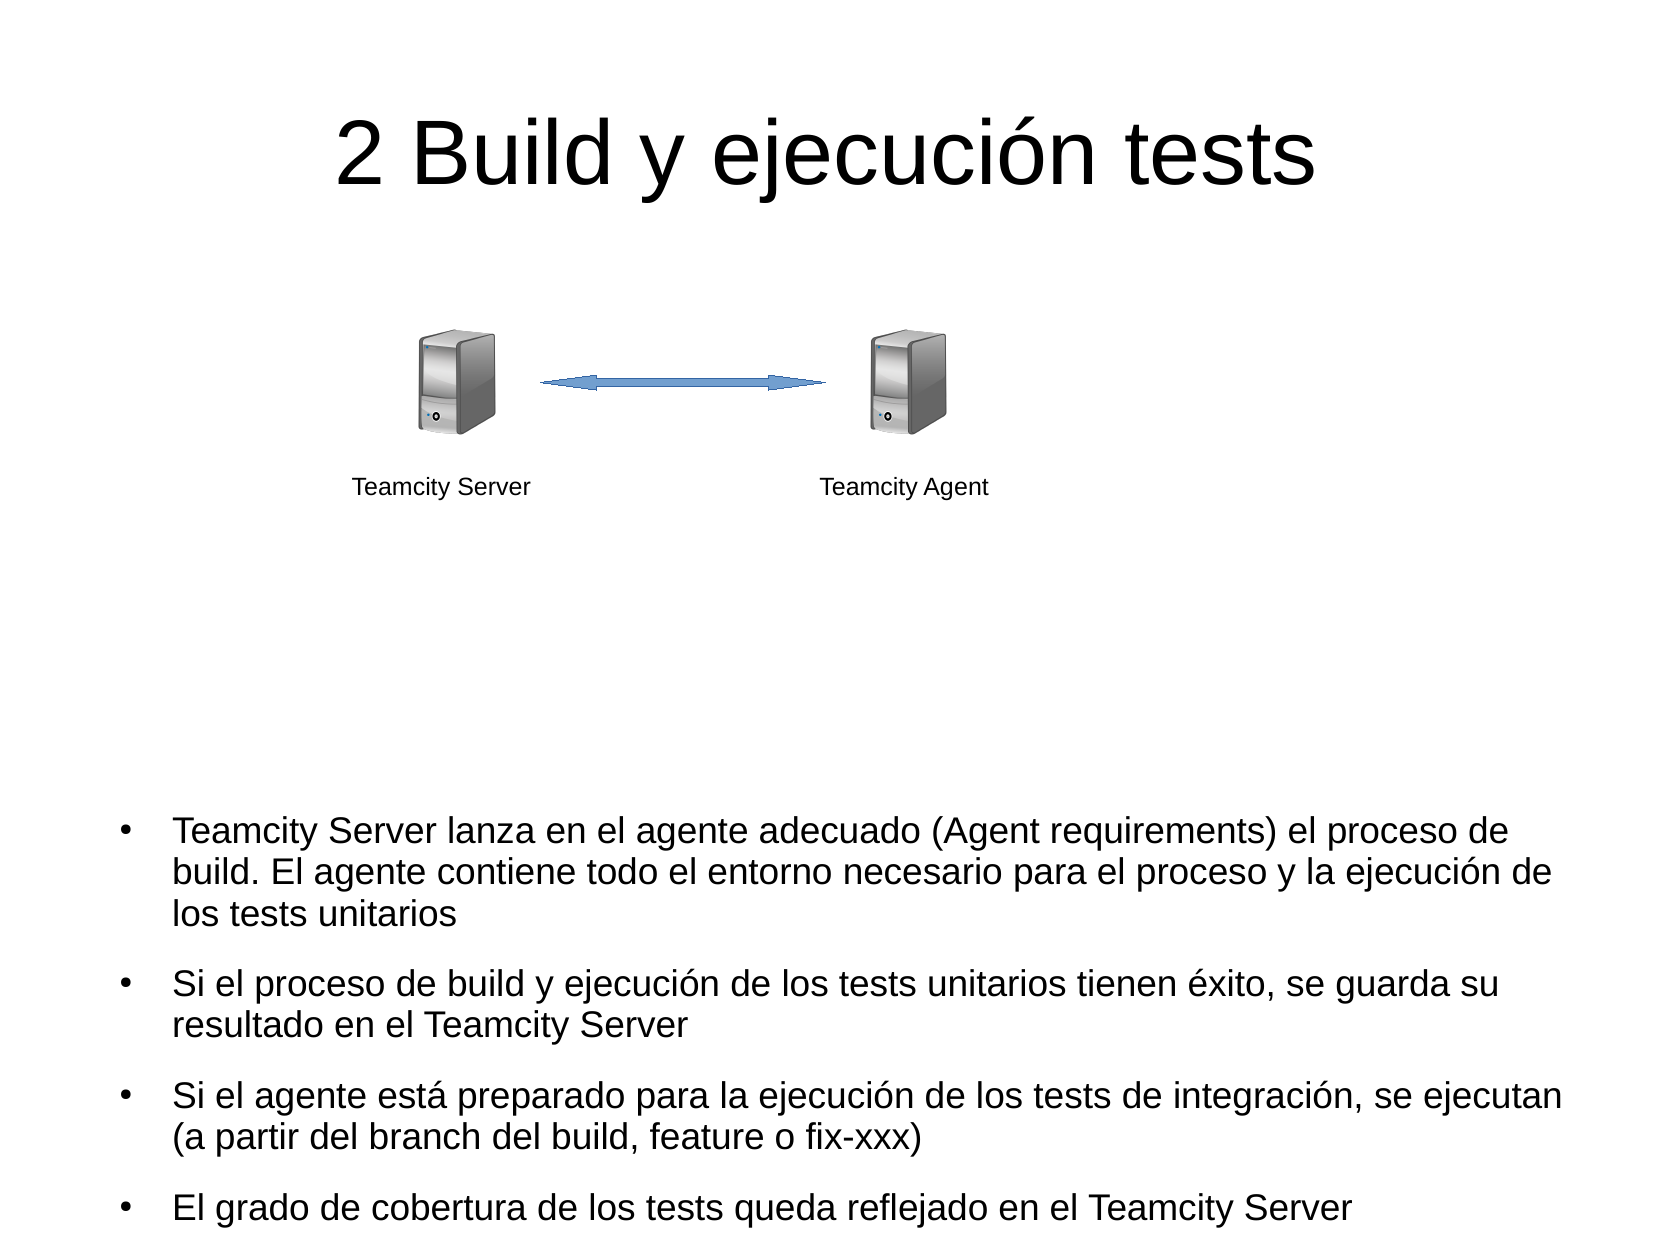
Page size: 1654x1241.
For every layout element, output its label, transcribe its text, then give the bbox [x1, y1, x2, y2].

picture [870, 329, 947, 436]
text_box [540, 375, 826, 391]
title 2 Build y ejecución tests [82, 49, 1571, 257]
list Teamcity Server lanza en el agente adecuado (Agent requirements) el proceso de build. El agente contiene todo el entorno necesario para el proceso y la ejecución de los tests unitarios Si el proceso de build y ejecución de los tests unitarios tienen éxito, se guarda su resultado en el Teamcity Server Si el agente está preparado para la ejecución de los tests de integración, se ejecutan (a partir del branch del build, feature o fix-xxx) El grado de cobertura de los tests queda reflejado en el Teamcity Server [101, 810, 1591, 1231]
text_box Teamcity Agent [804, 465, 1120, 508]
picture [418, 329, 496, 436]
text_box Teamcity Server [336, 465, 577, 511]
